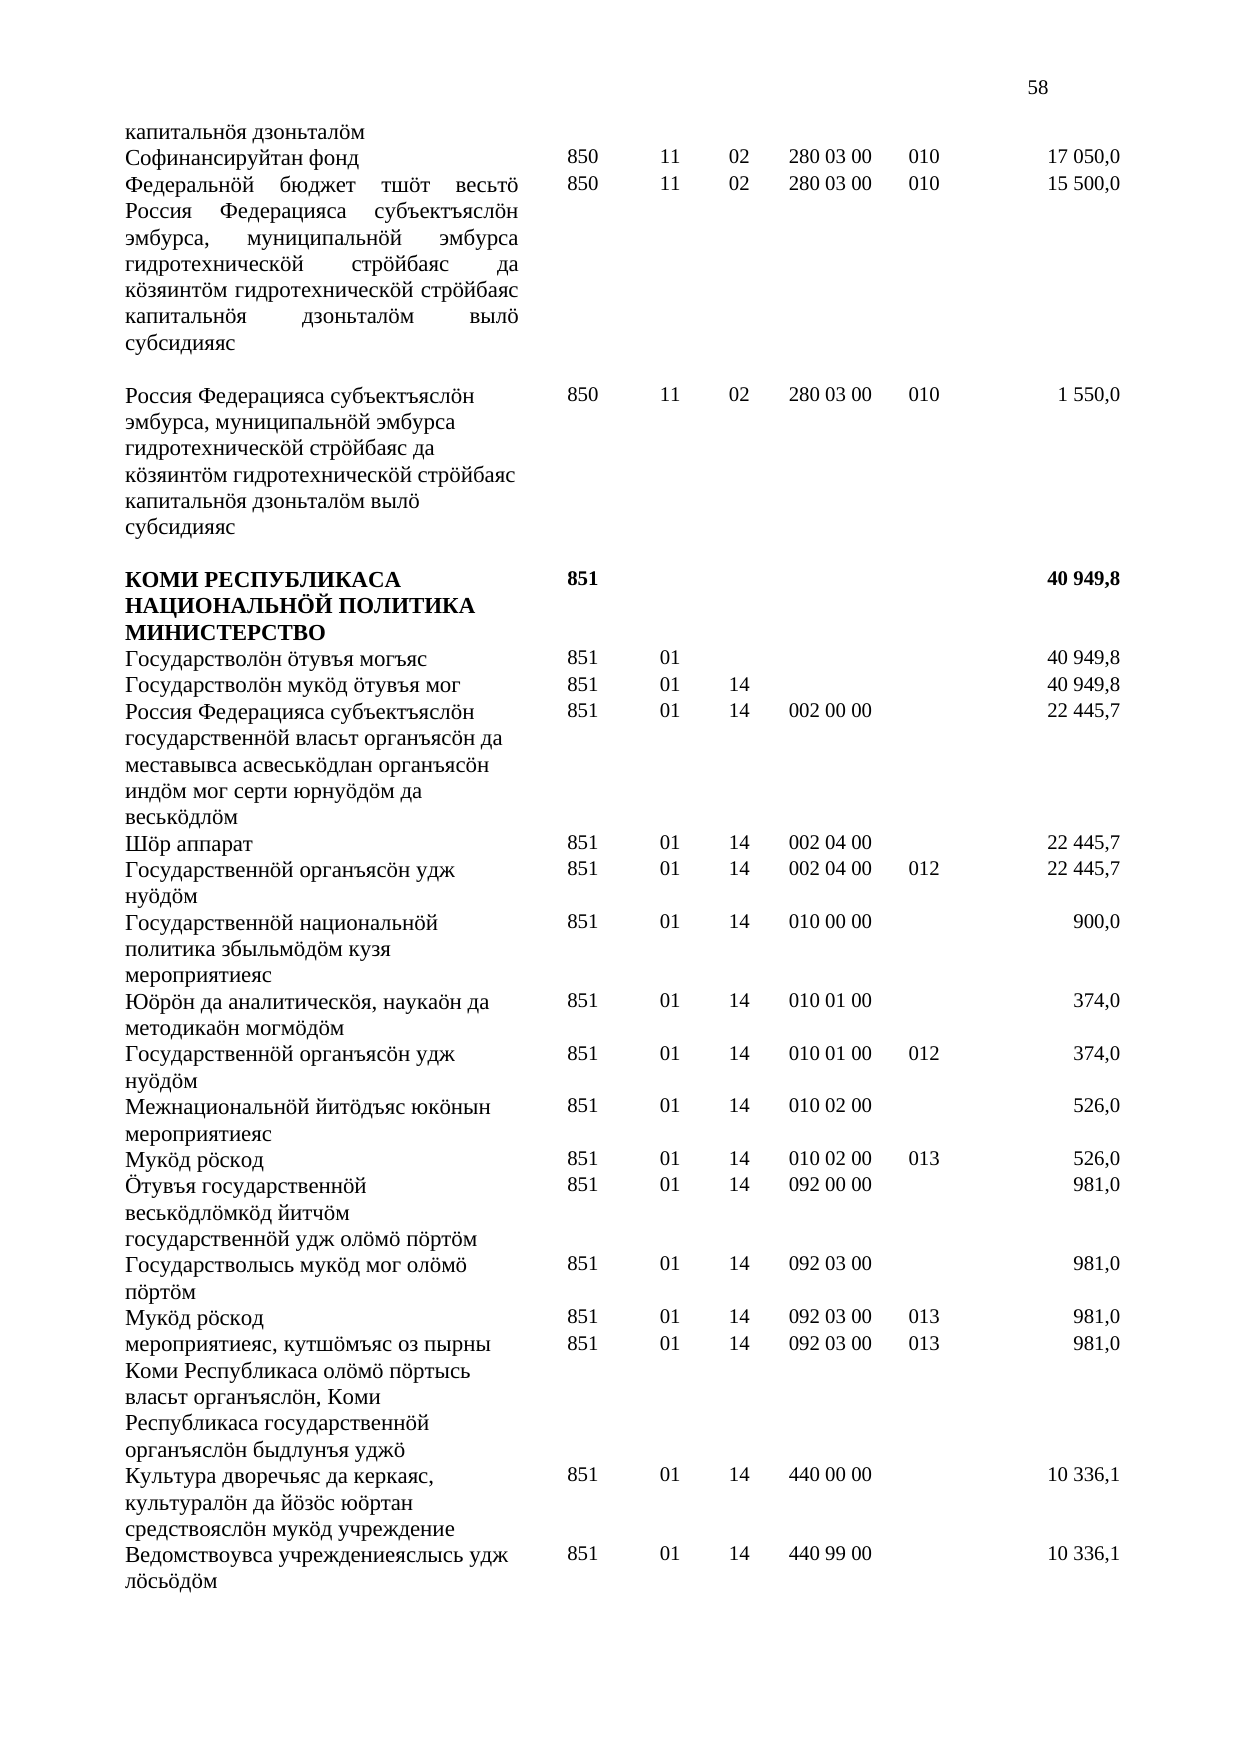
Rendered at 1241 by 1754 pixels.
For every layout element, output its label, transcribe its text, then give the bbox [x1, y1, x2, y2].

table_cell 092 03 00 [774, 1251, 886, 1304]
table_cell 851 [530, 1304, 635, 1330]
table_cell 11 [635, 382, 704, 566]
table_cell 851 [530, 645, 635, 672]
table_cell [886, 909, 961, 988]
table_cell 440 00 00 [774, 1462, 886, 1541]
table_cell [886, 1172, 961, 1251]
table_cell 851 [530, 830, 635, 856]
table_cell 851 [530, 988, 635, 1041]
table_cell 010 01 00 [774, 1041, 886, 1093]
table_cell 526,0 [961, 1093, 1131, 1146]
table_cell 851 [530, 1093, 635, 1146]
table_cell 526,0 [961, 1146, 1131, 1172]
table_cell 440 99 00 [774, 1541, 886, 1594]
table_cell [886, 566, 961, 645]
table_cell [774, 672, 886, 698]
table_cell 851 [530, 1330, 635, 1462]
table_cell 10 336,1 [961, 1541, 1131, 1594]
table_cell Шöр аппарат [114, 830, 530, 856]
table_cell 851 [530, 909, 635, 988]
table_cell 01 [635, 1541, 704, 1594]
table_cell 22 445,7 [961, 698, 1131, 830]
table_cell [530, 118, 635, 144]
table_cell 010 01 00 [774, 988, 886, 1041]
table_cell 01 [635, 1251, 704, 1304]
table_cell 013 [886, 1304, 961, 1330]
table_cell 850 [530, 382, 635, 566]
table_cell 10 336,1 [961, 1462, 1131, 1541]
table_cell 01 [635, 1462, 704, 1541]
table_cell [886, 830, 961, 856]
table_cell 01 [635, 1041, 704, 1093]
table_cell 092 03 00 [774, 1304, 886, 1330]
table_cell капитальнöя дзоньталöм [114, 118, 530, 144]
table_cell Софинансируйтан фонд [114, 145, 530, 171]
table_cell 851 [530, 1041, 635, 1093]
table_cell 14 [705, 1146, 774, 1172]
table_cell 14 [705, 830, 774, 856]
table_cell 01 [635, 698, 704, 830]
table_cell 010 02 00 [774, 1146, 886, 1172]
table_cell 851 [530, 698, 635, 830]
table_cell [886, 672, 961, 698]
table_cell 013 [886, 1330, 961, 1462]
table_cell 850 [530, 145, 635, 171]
table_cell 002 00 00 [774, 698, 886, 830]
table_cell КОМИ РЕСПУБЛИКАСА НАЦИОНАЛЬНÖЙ ПОЛИТИКА МИНИСТЕРСТВО [114, 566, 530, 645]
table_cell 14 [705, 1330, 774, 1462]
table_cell Россия Федерацияса субъектъяслöн эмбурса, муниципальнöй эмбурса гидротехническöй стрöйбаяс да кöзяинтöм гидротехническöй стрöйбаяс капитальнöя дзоньталöм вылö субсидияяс [114, 382, 530, 566]
table_cell 900,0 [961, 909, 1131, 988]
table_cell 010 00 00 [774, 909, 886, 988]
table_cell [705, 566, 774, 645]
table_cell 092 03 00 [774, 1330, 886, 1462]
table_cell 14 [705, 1541, 774, 1594]
table_cell 14 [705, 1041, 774, 1093]
table_cell Федеральнöй бюджет тшöт весьтö Россия Федерацияса субъектъяслöн эмбурса, муниципальнöй эмбурса гидротехническöй стрöйбаяс да кöзяинтöм гидротехническöй стрöйбаяс капитальнöя дзоньталöм вылö субсидияяс [114, 171, 530, 382]
table_cell 02 [705, 145, 774, 171]
table_cell [886, 1462, 961, 1541]
table_cell [886, 645, 961, 672]
table_cell 01 [635, 988, 704, 1041]
table_cell 374,0 [961, 1041, 1131, 1093]
table_cell Мукöд рöскод [114, 1146, 530, 1172]
table_cell 14 [705, 1093, 774, 1146]
table_cell 02 [705, 382, 774, 566]
table_cell 14 [705, 1251, 774, 1304]
table_cell 1 550,0 [961, 382, 1131, 566]
table_cell 01 [635, 1093, 704, 1146]
table_cell 981,0 [961, 1251, 1131, 1304]
table_cell Государстволöн öтувъя могъяс [114, 645, 530, 672]
table_cell 01 [635, 856, 704, 909]
table_cell 981,0 [961, 1304, 1131, 1330]
table_cell 22 445,7 [961, 830, 1131, 856]
table_cell 40 949,8 [961, 566, 1131, 645]
table_cell 14 [705, 909, 774, 988]
table_cell [886, 1093, 961, 1146]
table_cell 010 [886, 382, 961, 566]
table_cell 851 [530, 566, 635, 645]
table_cell 01 [635, 1330, 704, 1462]
table_cell 851 [530, 1146, 635, 1172]
table_cell 981,0 [961, 1172, 1131, 1251]
table_cell 14 [705, 1304, 774, 1330]
table_cell 40 949,8 [961, 672, 1131, 698]
table_cell 374,0 [961, 988, 1131, 1041]
table_cell 14 [705, 1172, 774, 1251]
table_cell [961, 118, 1131, 144]
table_cell 14 [705, 988, 774, 1041]
table_cell 01 [635, 1172, 704, 1251]
table_cell 280 03 00 [774, 171, 886, 382]
table_cell [886, 118, 961, 144]
table_cell 40 949,8 [961, 645, 1131, 672]
table_cell Государственнöй органъясöн удж нуöдöм [114, 856, 530, 909]
table_cell [635, 566, 704, 645]
table_cell 012 [886, 1041, 961, 1093]
table_cell 002 04 00 [774, 856, 886, 909]
table_cell 013 [886, 1146, 961, 1172]
table_cell 14 [705, 856, 774, 909]
table_cell [705, 645, 774, 672]
table_cell Государственнöй органъясöн удж нуöдöм [114, 1041, 530, 1093]
table_cell Государстволысь мукöд мог олöмö пöртöм [114, 1251, 530, 1304]
table_cell 850 [530, 171, 635, 382]
table_cell [774, 118, 886, 144]
table_cell 851 [530, 1462, 635, 1541]
table_cell 02 [705, 171, 774, 382]
table_cell 851 [530, 672, 635, 698]
table_cell 01 [635, 830, 704, 856]
table_cell [886, 1541, 961, 1594]
table_cell 280 03 00 [774, 145, 886, 171]
table_cell 15 500,0 [961, 171, 1131, 382]
table_cell 14 [705, 698, 774, 830]
table_cell 01 [635, 645, 704, 672]
table_cell [774, 645, 886, 672]
table_cell 981,0 [961, 1330, 1131, 1462]
table_cell Юöрöн да аналитическöя, наукаöн да методикаöн могмöдöм [114, 988, 530, 1041]
table_cell 851 [530, 856, 635, 909]
table_cell [886, 1251, 961, 1304]
table_cell 22 445,7 [961, 856, 1131, 909]
table_cell [635, 118, 704, 144]
table_cell 11 [635, 145, 704, 171]
table_cell 010 02 00 [774, 1093, 886, 1146]
table_cell 012 [886, 856, 961, 909]
table_cell 17 050,0 [961, 145, 1131, 171]
table_cell 11 [635, 171, 704, 382]
table_cell Ведомствоувса учреждениеяслысь удж лöсьöдöм [114, 1541, 530, 1594]
table_cell Государственнöй национальнöй политика збыльмöдöм кузя мероприятиеяс [114, 909, 530, 988]
table_cell 851 [530, 1172, 635, 1251]
table_cell 092 00 00 [774, 1172, 886, 1251]
table_cell [886, 698, 961, 830]
table_cell Культура дворечьяс да керкаяс, культуралöн да йöзöс юöртан средствояслöн мукöд учреждение [114, 1462, 530, 1541]
table_cell 14 [705, 1462, 774, 1541]
table_cell 01 [635, 672, 704, 698]
table_cell 01 [635, 909, 704, 988]
table_cell Межнациональнöй йитöдъяс юкöнын мероприятиеяс [114, 1093, 530, 1146]
table_cell 01 [635, 1304, 704, 1330]
table_cell 01 [635, 1146, 704, 1172]
table_cell мероприятиеяс, кутшöмъяс оз пырны Коми Республикаса олöмö пöртысь власьт органъяслöн, Коми Республикаса государственнöй органъяслöн быдлунъя уджö [114, 1330, 530, 1462]
table_cell [886, 988, 961, 1041]
table_cell 280 03 00 [774, 382, 886, 566]
table_cell 851 [530, 1541, 635, 1594]
table_cell [705, 118, 774, 144]
table_cell 14 [705, 672, 774, 698]
table_cell Государстволöн мукöд öтувъя мог [114, 672, 530, 698]
table_cell 010 [886, 145, 961, 171]
table_cell 010 [886, 171, 961, 382]
table_cell Россия Федерацияса субъектъяслöн государственнöй власьт органъясöн да меставывса асвеськöдлан органъясöн индöм мог серти юрнуöдöм да веськöдлöм [114, 698, 530, 830]
table_cell 851 [530, 1251, 635, 1304]
table_cell Öтувъя государственнöй веськöдлöмкöд йитчöм государственнöй удж олöмö пöртöм [114, 1172, 530, 1251]
table_cell Мукöд рöскод [114, 1304, 530, 1330]
table_cell [774, 566, 886, 645]
table_cell 002 04 00 [774, 830, 886, 856]
